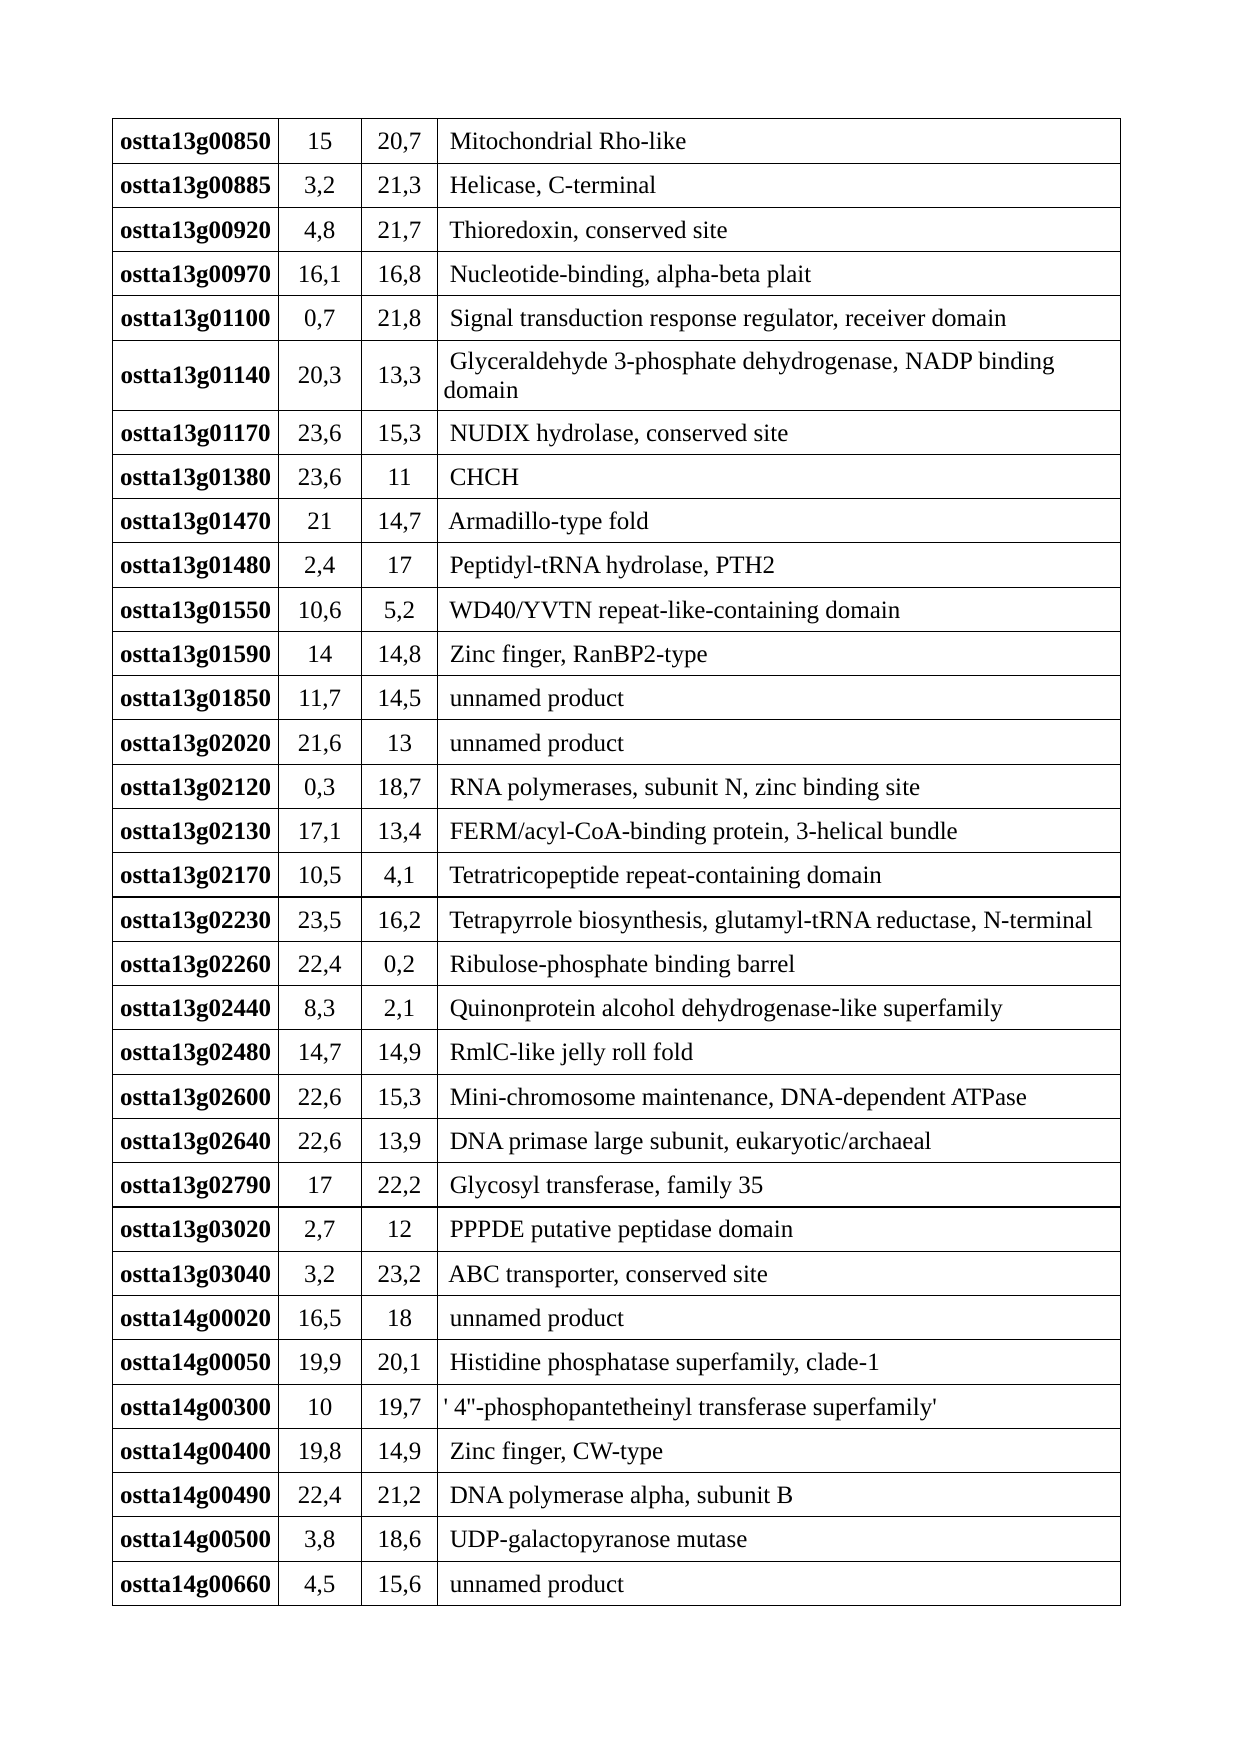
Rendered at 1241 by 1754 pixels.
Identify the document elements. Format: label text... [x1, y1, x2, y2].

table_cell ostta13g00850 [113, 119, 278, 162]
table_cell 16,5 [279, 1296, 361, 1339]
table_cell ostta13g03040 [113, 1252, 278, 1295]
table_cell 13,4 [362, 809, 437, 852]
table_cell 18,6 [362, 1517, 437, 1561]
table_cell 13,9 [362, 1119, 437, 1162]
table_cell unnamed product [438, 720, 1120, 764]
table_cell 22,4 [279, 1473, 361, 1516]
table_cell ostta13g01170 [113, 411, 278, 454]
table_cell 17,1 [279, 809, 361, 852]
table_cell Ribulose-phosphate binding barrel [438, 942, 1120, 985]
table_cell ostta13g01850 [113, 676, 278, 719]
table_cell ostta13g01100 [113, 296, 278, 339]
table_cell RNA polymerases, subunit N, zinc binding site [438, 765, 1120, 808]
table_cell 15,3 [362, 1075, 437, 1118]
table_cell 23,5 [279, 898, 361, 941]
table_cell 10,6 [279, 588, 361, 631]
table_cell ostta13g03020 [113, 1208, 278, 1251]
table_cell 4,1 [362, 853, 437, 896]
table_cell Zinc finger, RanBP2-type [438, 632, 1120, 675]
table_cell ostta13g02640 [113, 1119, 278, 1162]
table_cell 5,2 [362, 588, 437, 631]
table_cell 2,1 [362, 986, 437, 1029]
table_cell PPPDE putative peptidase domain [438, 1208, 1120, 1251]
table_cell 23,6 [279, 455, 361, 498]
table_cell 23,2 [362, 1252, 437, 1295]
table_cell 11 [362, 455, 437, 498]
table_cell 2,4 [279, 543, 361, 587]
table_cell ostta14g00500 [113, 1517, 278, 1561]
table_cell ostta13g02790 [113, 1163, 278, 1206]
table_cell 4,8 [279, 208, 361, 251]
table_cell Tetrapyrrole biosynthesis, glutamyl-tRNA reductase, N-terminal [438, 898, 1120, 941]
table_cell 14,8 [362, 632, 437, 675]
table_cell 21,2 [362, 1473, 437, 1516]
table_cell ostta13g02260 [113, 942, 278, 985]
table_cell 18,7 [362, 765, 437, 808]
table_cell 16,2 [362, 898, 437, 941]
table_cell 14,7 [362, 499, 437, 542]
table_cell 11,7 [279, 676, 361, 719]
table_cell ostta14g00400 [113, 1429, 278, 1472]
table_cell 10 [279, 1385, 361, 1428]
table_cell 20,3 [279, 341, 361, 409]
table_cell ' 4''-phosphopantetheinyl transferase superfamily' [438, 1385, 1120, 1428]
table_cell 13 [362, 720, 437, 764]
table_cell 22,6 [279, 1119, 361, 1162]
table_cell ostta13g01480 [113, 543, 278, 587]
table_cell 16,1 [279, 252, 361, 295]
table_cell 21,7 [362, 208, 437, 251]
table_cell Nucleotide-binding, alpha-beta plait [438, 252, 1120, 295]
table_cell 19,8 [279, 1429, 361, 1472]
table_cell Quinonprotein alcohol dehydrogenase-like superfamily [438, 986, 1120, 1029]
table_cell ostta14g00660 [113, 1562, 278, 1605]
table_cell 15,6 [362, 1562, 437, 1605]
table_cell Tetratricopeptide repeat-containing domain [438, 853, 1120, 896]
table_cell 15 [279, 119, 361, 162]
table_cell 3,2 [279, 1252, 361, 1295]
table_cell Glycosyl transferase, family 35 [438, 1163, 1120, 1206]
table_cell 20,1 [362, 1340, 437, 1383]
table_cell WD40/YVTN repeat-like-containing domain [438, 588, 1120, 631]
table_cell 3,8 [279, 1517, 361, 1561]
table_cell ostta14g00300 [113, 1385, 278, 1428]
table_cell 14 [279, 632, 361, 675]
table_cell Mini-chromosome maintenance, DNA-dependent ATPase [438, 1075, 1120, 1118]
table_cell 17 [279, 1163, 361, 1206]
table_cell 20,7 [362, 119, 437, 162]
table_cell 21 [279, 499, 361, 542]
table_cell 17 [362, 543, 437, 587]
table_cell ostta14g00050 [113, 1340, 278, 1383]
table_cell 22,2 [362, 1163, 437, 1206]
table_cell 14,7 [279, 1030, 361, 1073]
table_cell ostta13g00920 [113, 208, 278, 251]
table_cell 0,2 [362, 942, 437, 985]
table_cell Histidine phosphatase superfamily, clade-1 [438, 1340, 1120, 1383]
table_cell 13,3 [362, 341, 437, 409]
table_cell Helicase, C-terminal [438, 164, 1120, 207]
table_cell ostta13g02170 [113, 853, 278, 896]
table_cell unnamed product [438, 1296, 1120, 1339]
table_cell ostta13g02600 [113, 1075, 278, 1118]
table_cell 8,3 [279, 986, 361, 1029]
table_cell Zinc finger, CW-type [438, 1429, 1120, 1472]
table_cell Thioredoxin, conserved site [438, 208, 1120, 251]
table_cell 12 [362, 1208, 437, 1251]
table_cell ostta13g01140 [113, 341, 278, 409]
table_cell RmlC-like jelly roll fold [438, 1030, 1120, 1073]
table_cell 21,3 [362, 164, 437, 207]
table_cell 14,5 [362, 676, 437, 719]
table_cell Signal transduction response regulator, receiver domain [438, 296, 1120, 339]
table_cell 14,9 [362, 1429, 437, 1472]
table_cell ABC transporter, conserved site [438, 1252, 1120, 1295]
table_cell 16,8 [362, 252, 437, 295]
table_cell ostta13g02480 [113, 1030, 278, 1073]
table_cell ostta13g02130 [113, 809, 278, 852]
table_cell FERM/acyl-CoA-binding protein, 3-helical bundle [438, 809, 1120, 852]
table_cell Mitochondrial Rho-like [438, 119, 1120, 162]
table_cell ostta13g02230 [113, 898, 278, 941]
table_cell 19,7 [362, 1385, 437, 1428]
table_cell 4,5 [279, 1562, 361, 1605]
table_cell ostta14g00020 [113, 1296, 278, 1339]
table_cell ostta13g00970 [113, 252, 278, 295]
table_cell 21,6 [279, 720, 361, 764]
table_cell Armadillo-type fold [438, 499, 1120, 542]
table_cell DNA primase large subunit, eukaryotic/archaeal [438, 1119, 1120, 1162]
table_cell 3,2 [279, 164, 361, 207]
table_cell ostta13g02440 [113, 986, 278, 1029]
table_cell 0,3 [279, 765, 361, 808]
table_cell ostta13g01470 [113, 499, 278, 542]
table_cell Glyceraldehyde 3-phosphate dehydrogenase, NADP binding domain [438, 341, 1120, 409]
table_cell ostta14g00490 [113, 1473, 278, 1516]
table_cell ostta13g01590 [113, 632, 278, 675]
table_cell 0,7 [279, 296, 361, 339]
table_cell DNA polymerase alpha, subunit B [438, 1473, 1120, 1516]
table_cell 15,3 [362, 411, 437, 454]
table_cell NUDIX hydrolase, conserved site [438, 411, 1120, 454]
table_cell 23,6 [279, 411, 361, 454]
table_cell ostta13g01380 [113, 455, 278, 498]
table_cell 2,7 [279, 1208, 361, 1251]
table_cell 19,9 [279, 1340, 361, 1383]
table_cell 14,9 [362, 1030, 437, 1073]
table_cell ostta13g02020 [113, 720, 278, 764]
table_cell 22,4 [279, 942, 361, 985]
table_cell UDP-galactopyranose mutase [438, 1517, 1120, 1561]
table_cell 21,8 [362, 296, 437, 339]
table_cell ostta13g02120 [113, 765, 278, 808]
table_cell Peptidyl-tRNA hydrolase, PTH2 [438, 543, 1120, 587]
table_cell 18 [362, 1296, 437, 1339]
table_cell unnamed product [438, 676, 1120, 719]
table_cell unnamed product [438, 1562, 1120, 1605]
table_cell CHCH [438, 455, 1120, 498]
table_cell 22,6 [279, 1075, 361, 1118]
table_cell 10,5 [279, 853, 361, 896]
table_cell ostta13g00885 [113, 164, 278, 207]
table_cell ostta13g01550 [113, 588, 278, 631]
